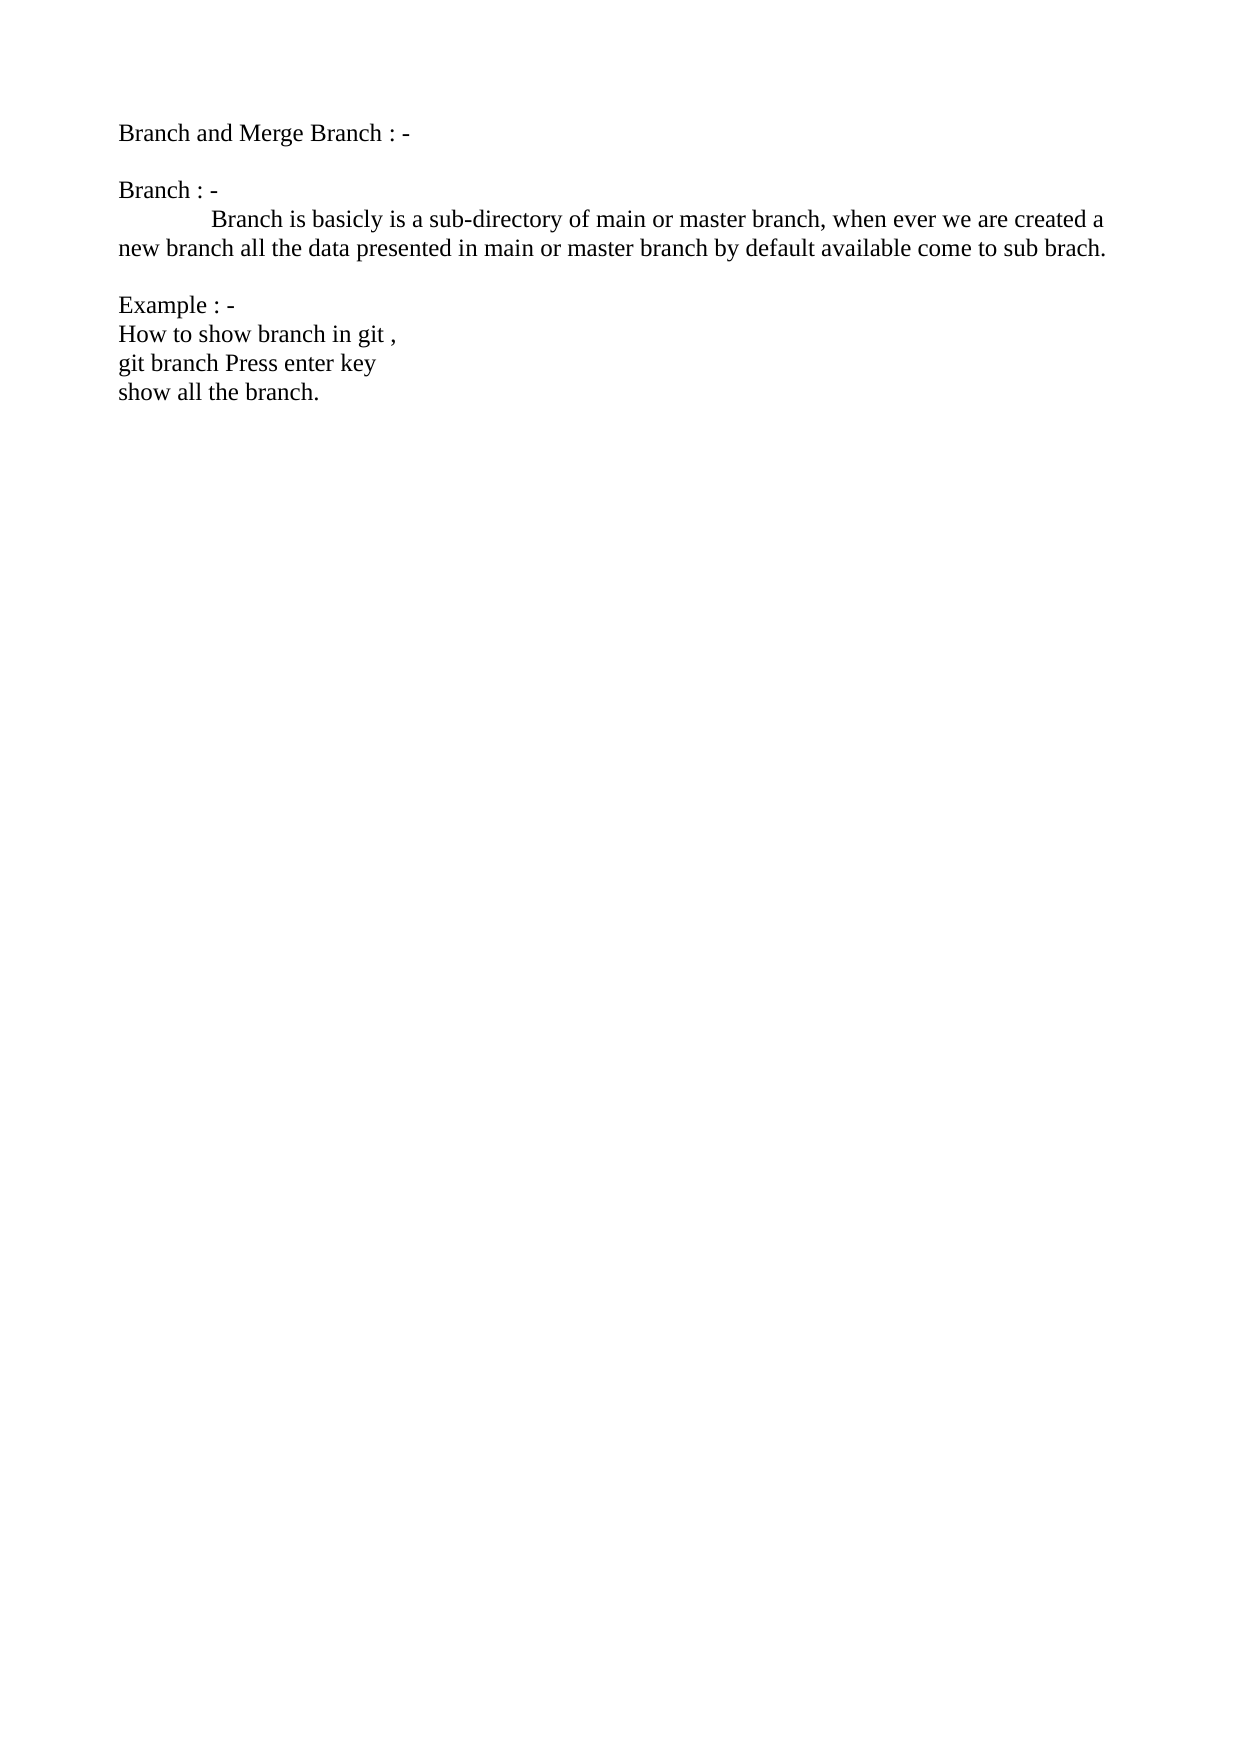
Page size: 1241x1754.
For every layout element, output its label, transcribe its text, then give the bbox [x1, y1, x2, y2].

text Branch is basicly is a sub-directory of main or master branch, when ever we are created a new branch all the data presented in main or master branch by default available come to sub brach. [118, 204, 1122, 262]
text Example : - [118, 291, 1122, 319]
text Branch and Merge Branch : - [118, 118, 1122, 147]
text show all the branch. [118, 377, 1122, 406]
text git branch Press enter key [118, 348, 1122, 377]
text Branch : - [118, 176, 1122, 204]
text How to show branch in git , [118, 319, 1122, 348]
